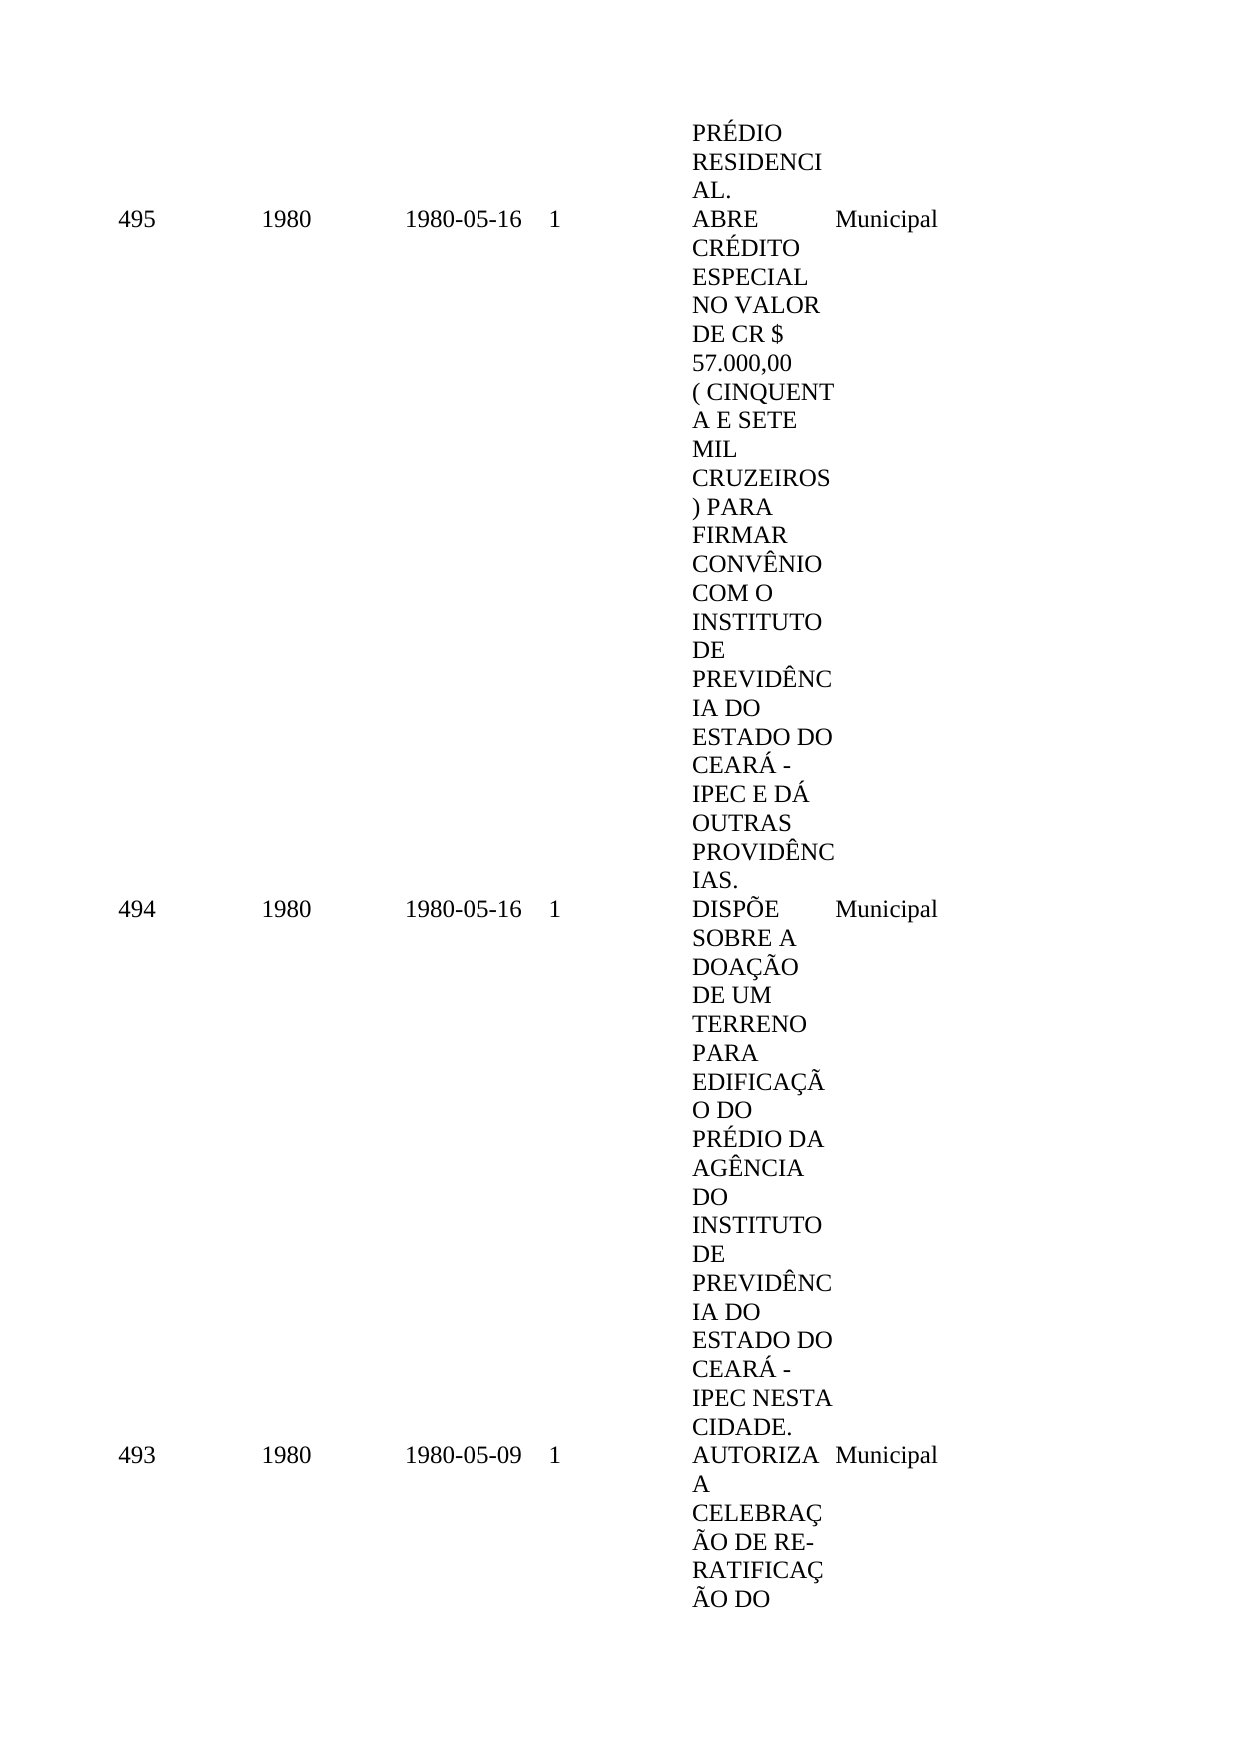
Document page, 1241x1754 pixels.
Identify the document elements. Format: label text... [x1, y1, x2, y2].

table_cell Municipal [835, 1441, 979, 1613]
table_cell DISPÕE SOBRE A DOAÇÃO DE UM TERRENO PARA EDIFICAÇÃO DO PRÉDIO DA AGÊNCIA DO INSTITUTO DE PREVIDÊNCIA DO ESTADO DO CEARÁ - IPEC NESTA CIDADE. [692, 894, 835, 1441]
table_cell Municipal [835, 894, 979, 1441]
table_cell AUTORIZA A CELEBRAÇÃO DE RE- RATIFICAÇÃO DO [692, 1441, 835, 1613]
table_cell [979, 204, 1122, 894]
table_cell 495 [118, 204, 261, 894]
table_cell [261, 118, 405, 204]
table_cell [405, 118, 548, 204]
table_cell 1980 [261, 894, 405, 1441]
table_cell 1980-05-16 [405, 204, 548, 894]
table_cell 1980-05-16 [405, 894, 548, 1441]
table_cell 493 [118, 1441, 261, 1613]
table_cell 1 [548, 1441, 692, 1613]
table_cell ABRE CRÉDITO ESPECIAL NO VALOR DE CR $ 57.000,00 ( CINQUENTA E SETE MIL CRUZEIROS) PARA FIRMAR CONVÊNIO COM O INSTITUTO DE PREVIDÊNCIA DO ESTADO DO CEARÁ - IPEC E DÁ OUTRAS PROVIDÊNCIAS. [692, 204, 835, 894]
table_cell [118, 118, 261, 204]
table_cell [979, 894, 1122, 1441]
table_cell 494 [118, 894, 261, 1441]
table_cell 1 [548, 894, 692, 1441]
table_cell Municipal [835, 204, 979, 894]
table_cell [548, 118, 692, 204]
table_cell 1980 [261, 1441, 405, 1613]
table_cell 1980 [261, 204, 405, 894]
table_cell PRÉDIO RESIDENCIAL. [692, 118, 835, 204]
table_cell [979, 1441, 1122, 1613]
table_cell [835, 118, 979, 204]
table_cell 1980-05-09 [405, 1441, 548, 1613]
table_cell [979, 118, 1122, 204]
table_cell 1 [548, 204, 692, 894]
